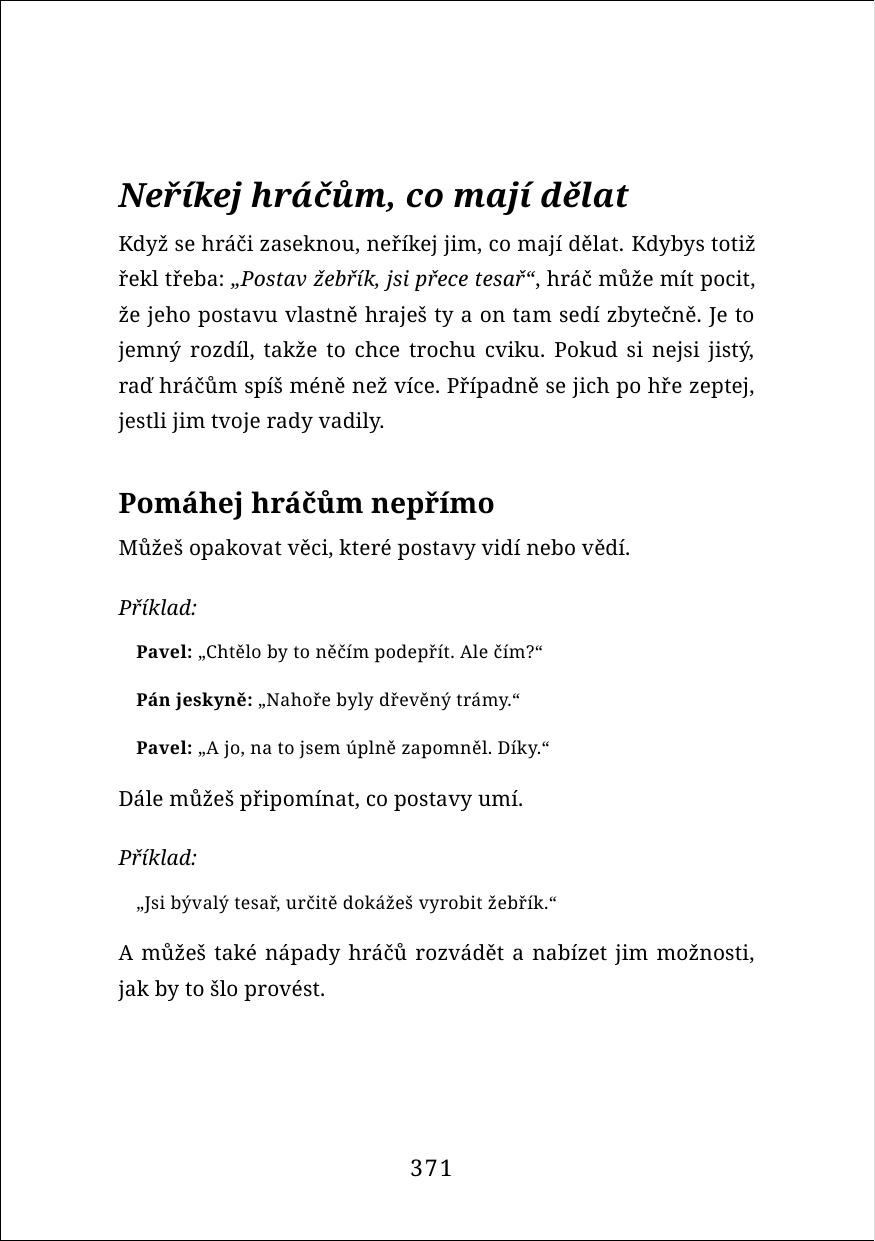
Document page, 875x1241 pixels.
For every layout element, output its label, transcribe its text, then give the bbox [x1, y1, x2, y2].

text Pavel: „Chtělo by to něčím podepřít. Ale čím?“ [136, 640, 756, 664]
text Když se hráči zaseknou, neříkej jim, co mají dělat. Kdybys totiž řekl třeba: „Postav žebřík, jsi přece tesař“, hráč může mít pocit, že jeho postavu vlastně hraješ ty a on tam sedí zbytečně. Je to jemný rozdíl, takže to chce trochu cviku. Pokud si nejsi jistý, raď hráčům spíš méně než více. Případně se jich po hře zeptej, jestli jim tvoje rady vadily. [118, 229, 756, 435]
text Můžeš opakovat věci, které postavy vidí nebo vědí. [118, 533, 756, 562]
text Příklad: [118, 843, 756, 871]
text A můžeš také nápady hráčů rozvádět a nabízet jim možnosti, jak by to šlo provést. [118, 938, 756, 1002]
subtitle Neříkej hráčům, co mají dělat [118, 172, 756, 217]
text Příklad: [118, 593, 756, 621]
subtitle Pomáhej hráčům nepřímo [118, 483, 756, 522]
text Pán jeskyně: „Nahoře byly dřevěný trámy.“ [136, 688, 756, 712]
text „Jsi bývalý tesař, určitě dokážeš vyrobit žebřík.“ [136, 890, 756, 914]
text Dále můžeš připomínat, co postavy umí. [118, 784, 756, 812]
text Pavel: „A jo, na to jsem úplně zapomněl. Díky.“ [136, 736, 756, 760]
